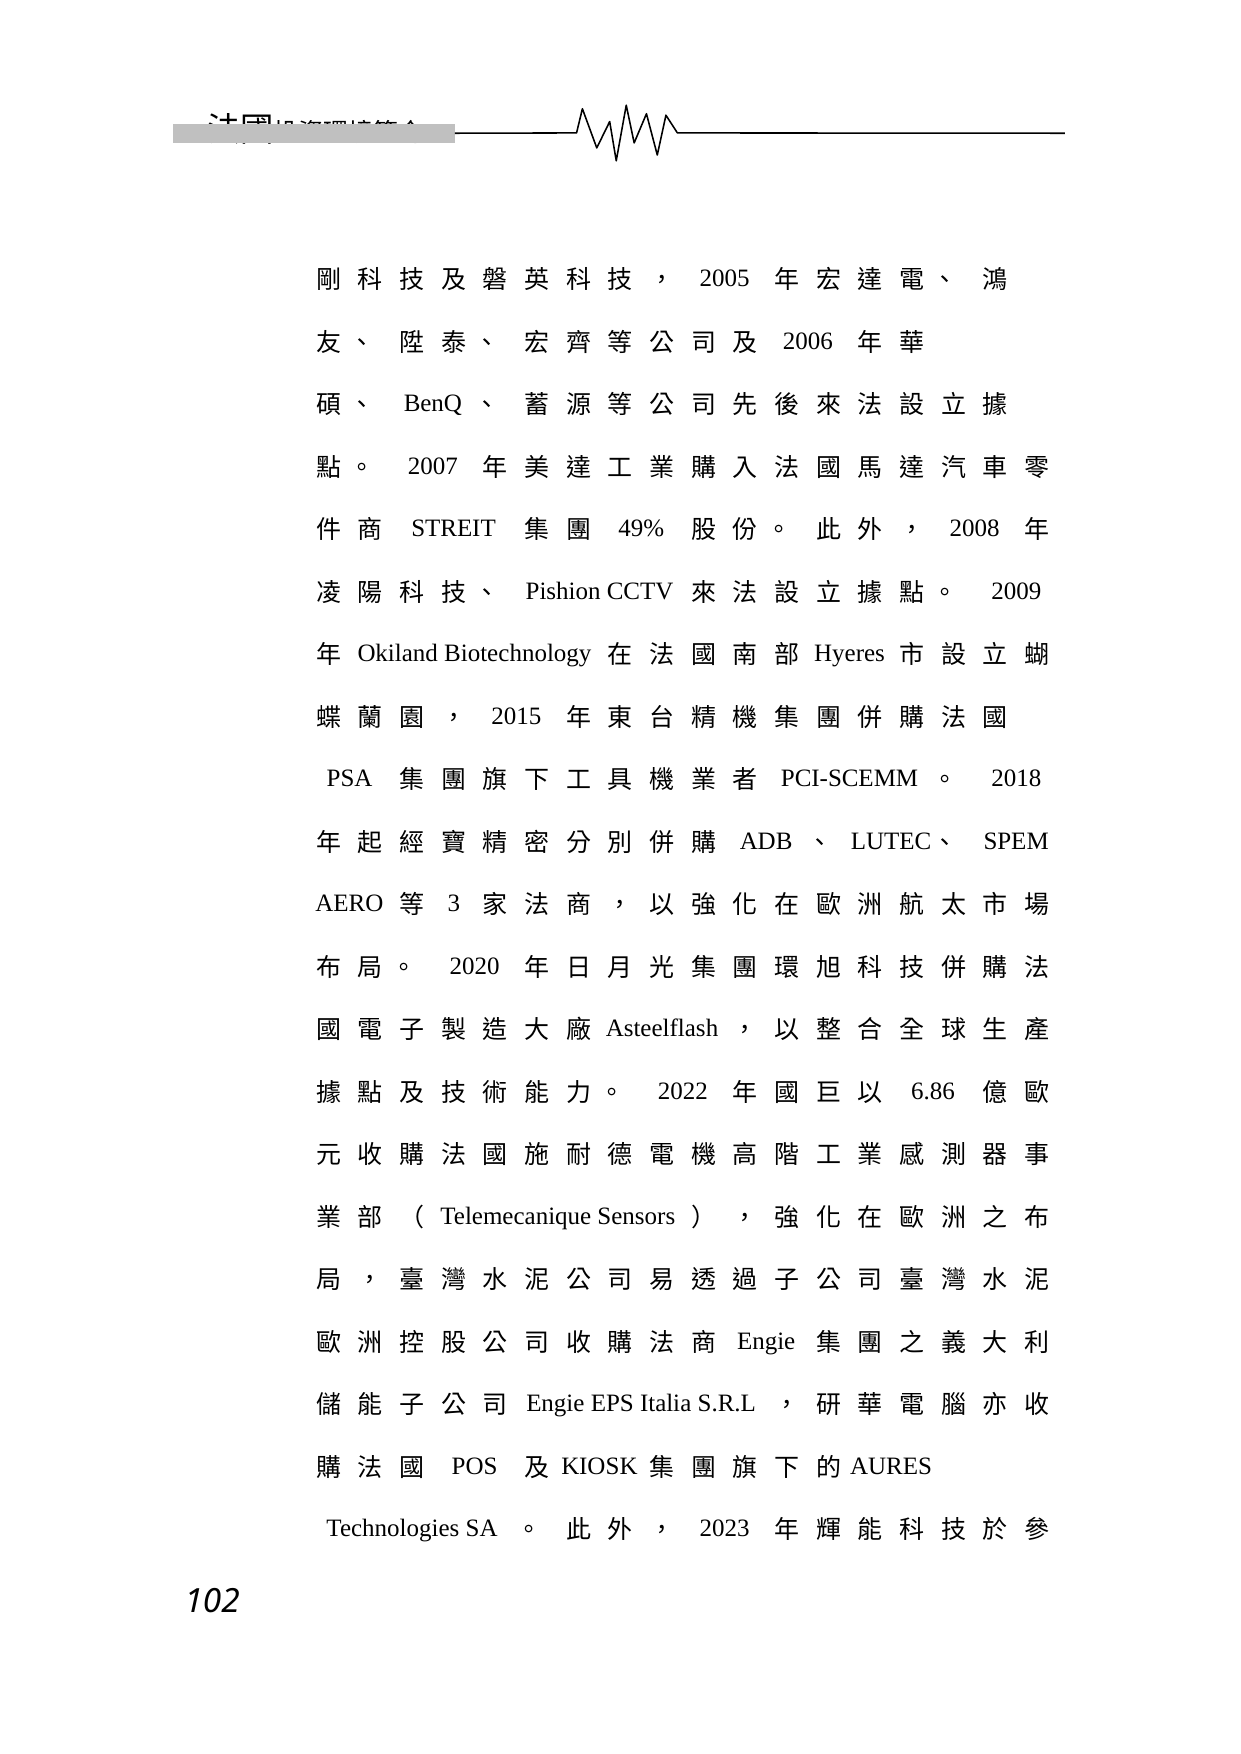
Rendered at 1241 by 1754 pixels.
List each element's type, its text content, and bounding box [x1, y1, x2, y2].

text 剛科技及磐英科技，2005年宏達電、鴻友、陞泰、宏齊等公司及2006年華碩、BenQ、蓄源等公司先後來法設立據點。2007年美達工業購入法國馬達汽車零件商STREIT集團49%股份。此外，2008年凌陽科技、Pishion CCTV來法設立據點。2009年Okiland Biotechnology在法國南部Hyeres市設立蝴蝶蘭園，2015年東台精機集團併購法國PSA集團旗下工具機業者PCI-SCEMM。2018年起經寶精密分別併購ADB、LUTEC、SPEM AERO等3家法商，以強化在歐洲航太市場布局。2020年日月光集團環旭科技併購法國電子製造大廠Asteelflash，以整合全球生產據點及技術能力。2022年國巨以6.86億歐元收購法國施耐德電機高階工業感測器事業部（Telemecanique Sensors），強化在歐洲之布局，臺灣水泥公司易透過子公司臺灣水泥歐洲控股公司收購法商Engie集團之義大利儲能子公司Engie EPS Italia S.R.L，研華電腦亦收購法國POS及KIOSK集團旗下的AURES Technologies SA。此外，2023年輝能科技於參 [207, 236, 1058, 1549]
